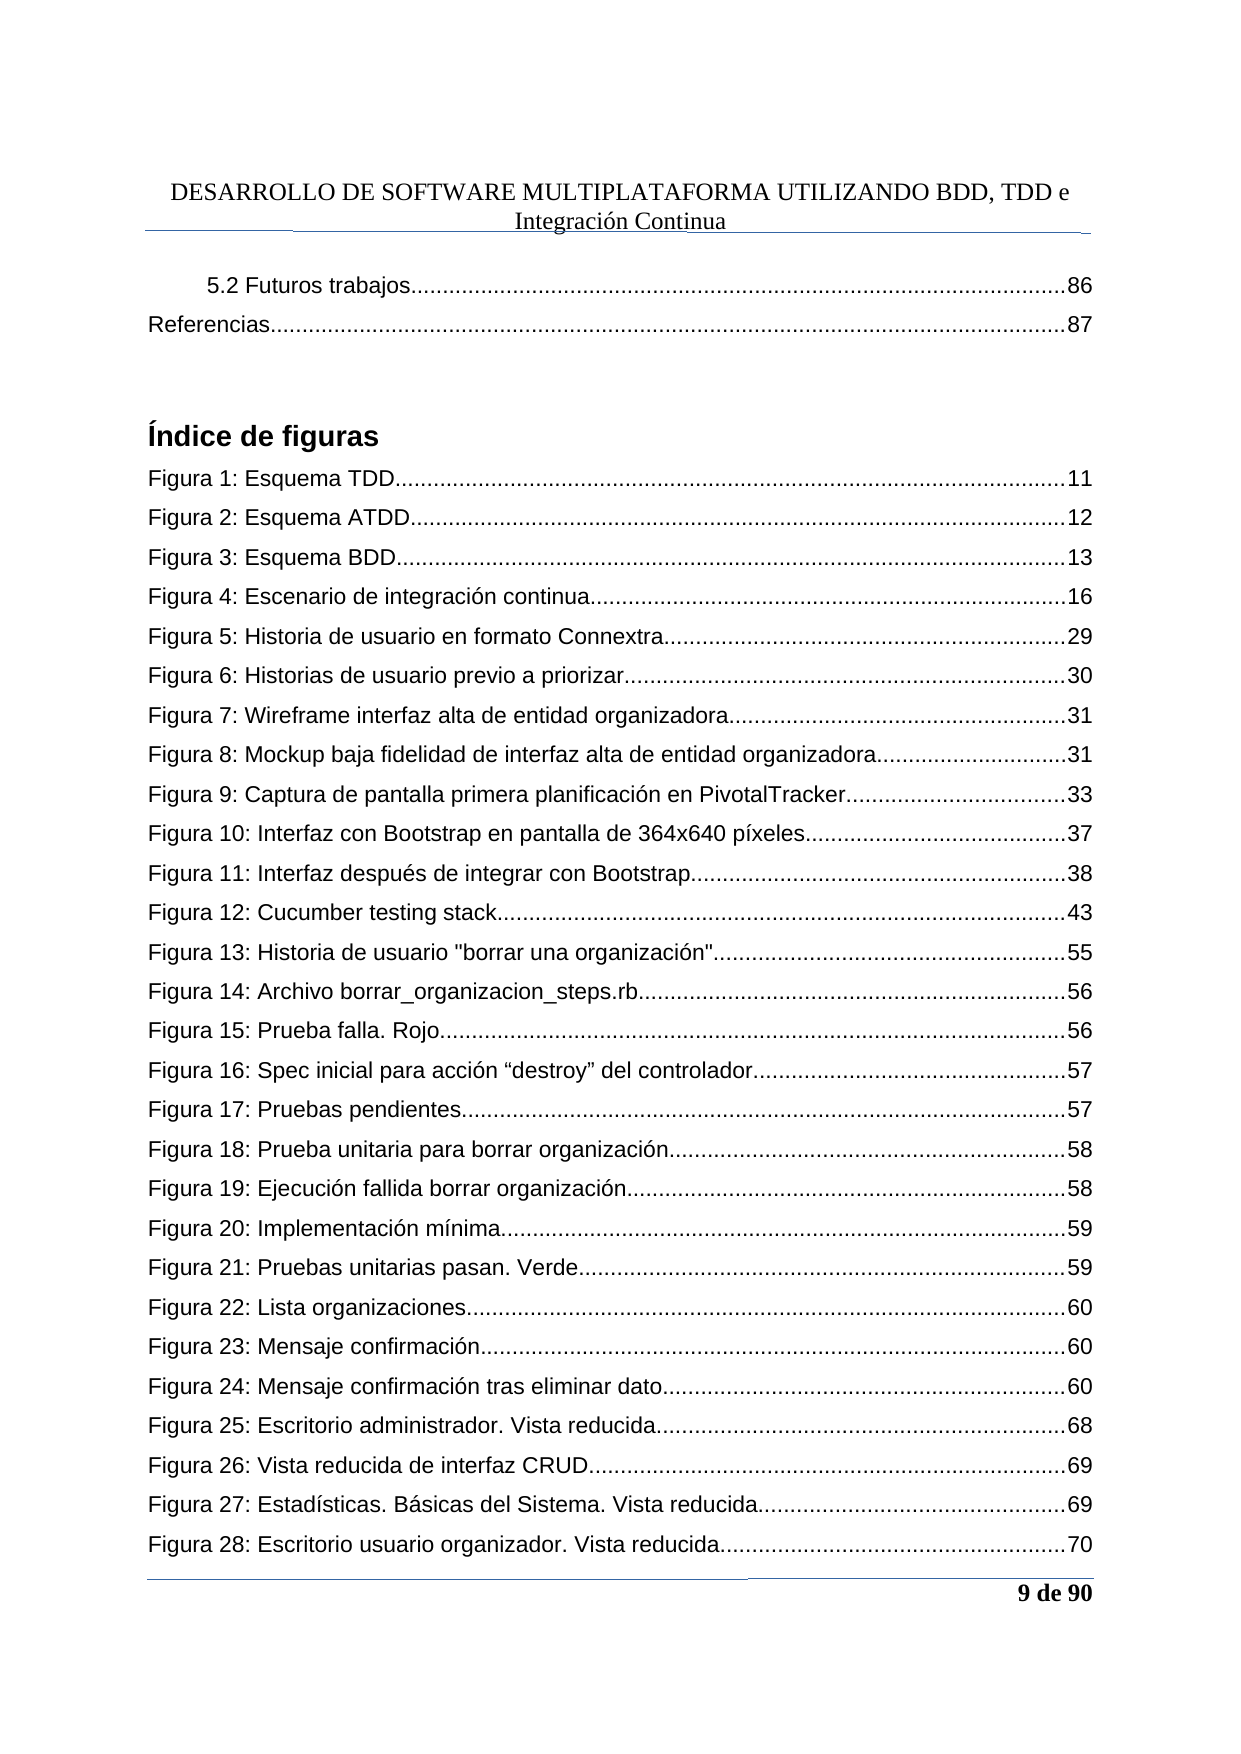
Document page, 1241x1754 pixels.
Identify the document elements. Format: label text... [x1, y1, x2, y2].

text Figura 24: Mensaje confirmación tras eliminar dato. 60 [148, 1373, 1093, 1399]
text Figura 14: Archivo borrar_organizacion_steps.rb. 56 [148, 978, 1093, 1004]
text Figura 13: Historia de usuario "borrar una organización" 55 [148, 938, 1093, 965]
text Figura 11: Interfaz después de integrar con Bootstrap 38 [148, 859, 1093, 886]
text Figura 15: Prueba falla. Rojo. 56 [148, 1017, 1093, 1044]
text Figura 9: Captura de pantalla primera planificación en PivotalTracker 33 [148, 781, 1093, 807]
text Referencias 87 [148, 311, 1093, 337]
text Figura 1: Esquema TDD 11 [148, 465, 1093, 491]
text Figura 16: Spec inicial para acción “destroy” del controlador. 57 [148, 1057, 1093, 1083]
text Figura 7: Wireframe interfaz alta de entidad organizadora 31 [148, 702, 1093, 728]
text Figura 10: Interfaz con Bootstrap en pantalla de 364x640 píxeles 37 [148, 820, 1093, 846]
subtitle Índice de figuras [148, 419, 1093, 452]
text Figura 20: Implementación mínima. 59 [148, 1215, 1093, 1241]
text Figura 12: Cucumber testing stack. 43 [148, 899, 1093, 925]
text Figura 4: Escenario de integración continua 16 [148, 583, 1093, 609]
text Figura 22: Lista organizaciones. 60 [148, 1294, 1093, 1320]
text Figura 2: Esquema ATDD 12 [148, 504, 1093, 531]
text Figura 5: Historia de usuario en formato Connextra 29 [148, 623, 1093, 649]
text Figura 6: Historias de usuario previo a priorizar 30 [148, 662, 1093, 688]
text Figura 17: Pruebas pendientes. 57 [148, 1096, 1093, 1123]
text Figura 25: Escritorio administrador. Vista reducida. 68 [148, 1412, 1093, 1439]
text Figura 26: Vista reducida de interfaz CRUD. 69 [148, 1452, 1093, 1478]
text 5.2 Futuros trabajos. 86 [207, 272, 1093, 298]
text Figura 19: Ejecución fallida borrar organización. 58 [148, 1175, 1093, 1202]
text Figura 23: Mensaje confirmación. 60 [148, 1333, 1093, 1360]
text Figura 28: Escritorio usuario organizador. Vista reducida. 70 [148, 1531, 1093, 1557]
text Figura 18: Prueba unitaria para borrar organización. 58 [148, 1136, 1093, 1162]
text Figura 3: Esquema BDD 13 [148, 544, 1093, 570]
text Figura 27: Estadísticas. Básicas del Sistema. Vista reducida 69 [148, 1491, 1093, 1518]
text Figura 21: Pruebas unitarias pasan. Verde. 59 [148, 1254, 1093, 1281]
text Figura 8: Mockup baja fidelidad de interfaz alta de entidad organizadora 31 [148, 741, 1093, 767]
